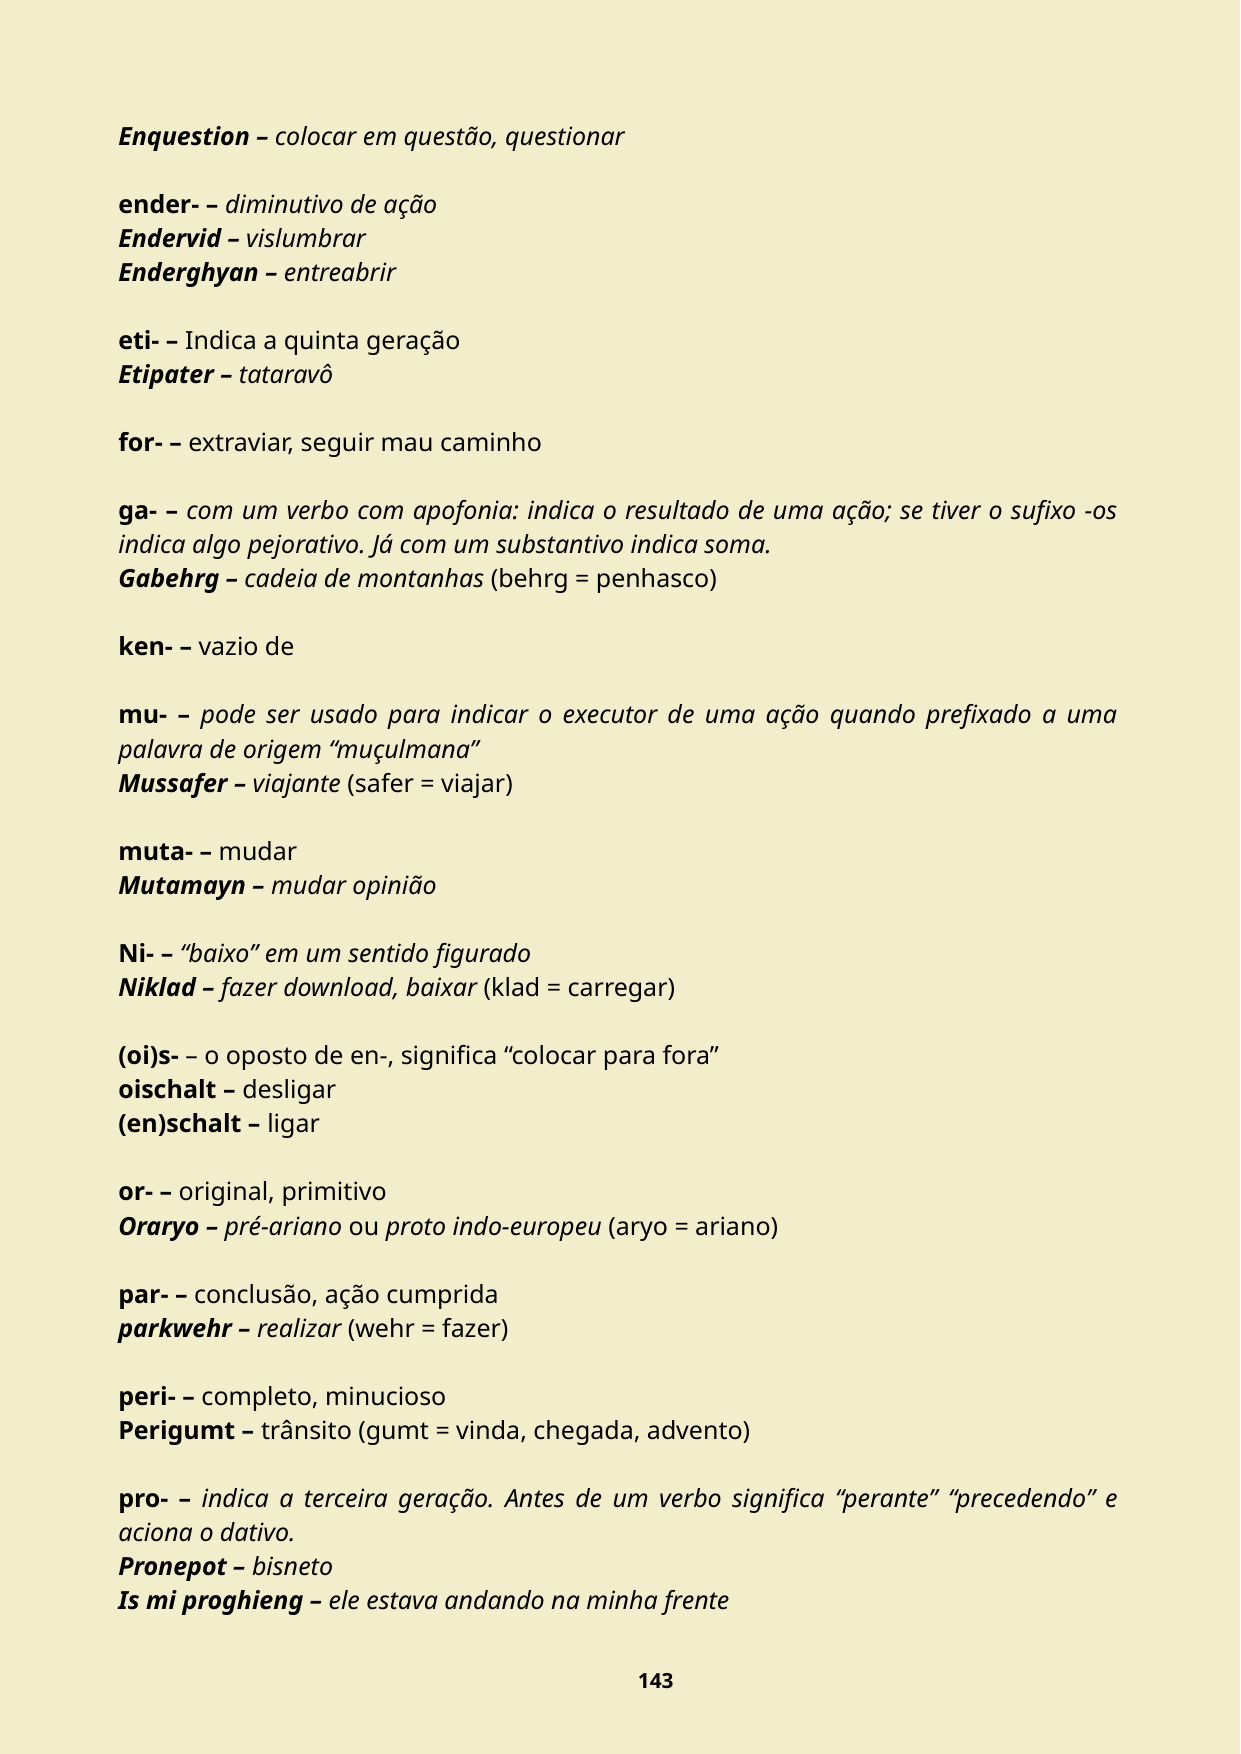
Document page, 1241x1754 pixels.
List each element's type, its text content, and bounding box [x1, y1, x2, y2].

text peri- – completo, minucioso [118, 1378, 1122, 1412]
text pro- – indica a terceira geração. Antes de um verbo significa “perante” “precedendo” e aciona o dativo. [118, 1481, 1122, 1549]
text Enquestion – colocar em questão, questionar [118, 118, 1122, 152]
text ender- – diminutivo de ação [118, 186, 1122, 220]
text Gabehrg – cadeia de montanhas (behrg = penhasco) [118, 561, 1122, 595]
text or- – original, primitivo [118, 1174, 1122, 1208]
text Enderghyan – entreabrir [118, 254, 1122, 288]
text Pronepot – bisneto [118, 1549, 1122, 1583]
text (oi)s- – o oposto de en-, significa “colocar para fora” [118, 1038, 1122, 1072]
text Niklad – fazer download, baixar (klad = carregar) [118, 970, 1122, 1004]
text Mutamayn – mudar opinião [118, 867, 1122, 902]
text Ni- – “baixo” em um sentido figurado [118, 936, 1122, 970]
text eti- – Indica a quinta geração [118, 322, 1122, 357]
text ken- – vazio de [118, 629, 1122, 663]
text Mussafer – viajante (safer = viajar) [118, 765, 1122, 799]
text ga- – com um verbo com apofonia: indica o resultado de uma ação; se tiver o sufixo -os indica algo pejorativo. Já com um substantivo indica soma. [118, 493, 1122, 561]
text muta- – mudar [118, 833, 1122, 867]
text mu- – pode ser usado para indicar o executor de uma ação quando prefixado a uma palavra de origem “muçulmana” [118, 697, 1122, 765]
text Is mi proghieng – ele estava andando na minha frente [118, 1583, 1122, 1617]
text Perigumt – trânsito (gumt = vinda, chegada, advento) [118, 1412, 1122, 1447]
text (en)schalt – ligar [118, 1106, 1122, 1140]
text parkwehr – realizar (wehr = fazer) [118, 1310, 1122, 1344]
text oischalt – desligar [118, 1072, 1122, 1106]
text Endervid – vislumbrar [118, 220, 1122, 254]
text for- – extraviar, seguir mau caminho [118, 425, 1122, 459]
text Oraryo – pré-ariano ou proto indo-europeu (aryo = ariano) [118, 1208, 1122, 1242]
text Etipater – tataravô [118, 357, 1122, 391]
text par- – conclusão, ação cumprida [118, 1276, 1122, 1310]
